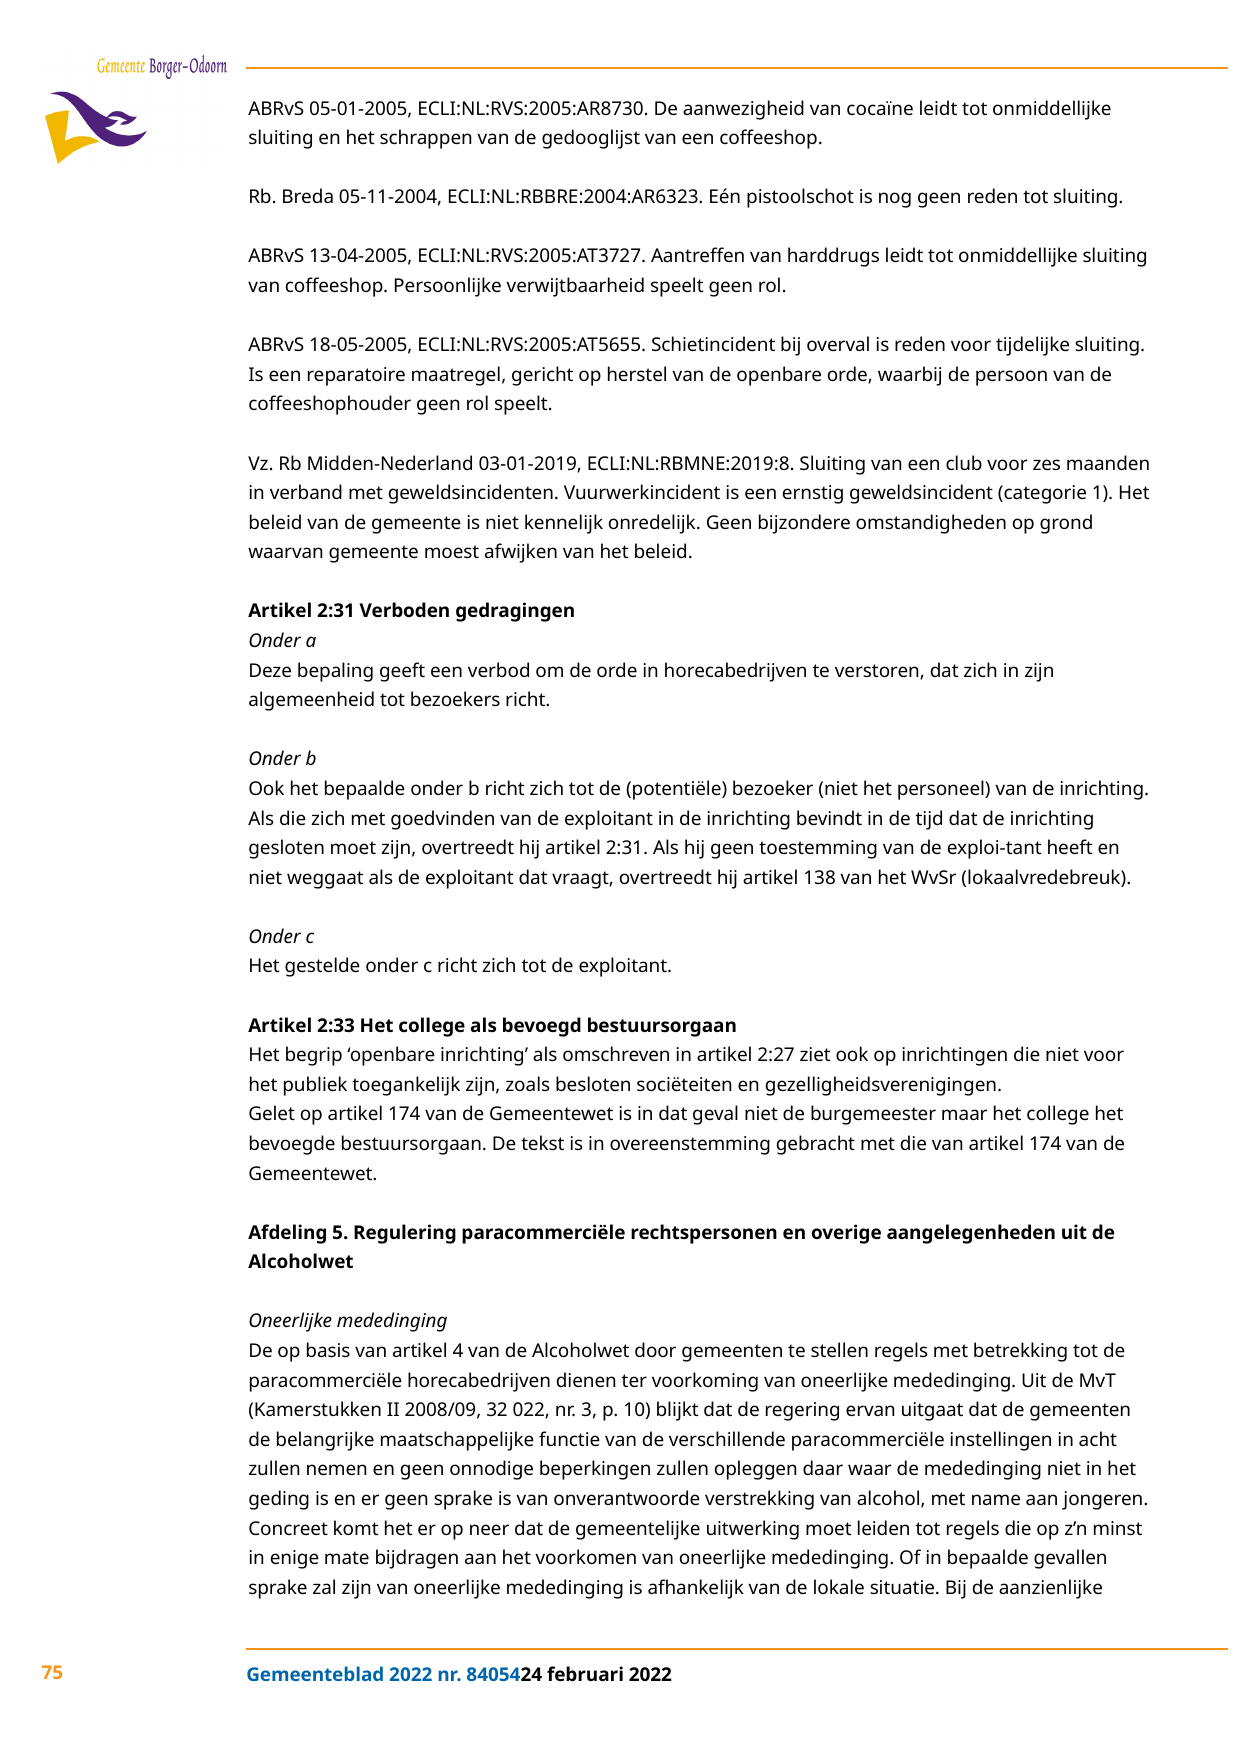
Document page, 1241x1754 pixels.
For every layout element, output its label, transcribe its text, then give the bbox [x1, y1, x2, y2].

text Onder a [248, 627, 1152, 653]
text Deze bepaling geeft een verbod om de orde in horecabedrijven te verstoren, dat zich in zijn algemeenheid tot bezoekers richt. [248, 657, 1152, 712]
text ABRvS 13-04-2005, ECLI:NL:RVS:2005:AT3727. Aantreffen van harddrugs leidt tot onmiddellijke sluiting van coffeeshop. Persoonlijke verwijtbaarheid speelt geen rol. [248, 243, 1152, 298]
text ABRvS 05-01-2005, ECLI:NL:RVS:2005:AR8730. De aanwezigheid van cocaïne leidt tot onmiddellijke sluiting en het schrappen van de gedooglijst van een coffeeshop. [248, 95, 1152, 150]
text Het gestelde onder c richt zich tot de exploitant. [248, 953, 1152, 978]
text De op basis van artikel 4 van de Alcoholwet door gemeenten te stellen regels met betrekking tot de paracommerciële horecabedrijven dienen ter voorkoming van oneerlijke mededinging. Uit de MvT (Kamerstukken II 2008/09, 32 022, nr. 3, p. 10) blijkt dat de regering ervan uitgaat dat de gemeenten de belangrijke maatschappelijke functie van de verschillende paracommerciële instellingen in acht zullen nemen en geen onnodige beperkingen zullen opleggen daar waar de mededinging niet in het geding is en er geen sprake is van onverantwoorde verstrekking van alcohol, met name aan jongeren. Concreet komt het er op neer dat de gemeentelijke uitwerking moet leiden tot regels die op z’n minst in enige mate bijdragen aan het voorkomen van oneerlijke mededinging. Of in bepaalde gevallen sprake zal zijn van oneerlijke mededinging is afhankelijk van de lokale situatie. Bij de aanzienlijke [248, 1337, 1152, 1600]
text Artikel 2:31 Verboden gedragingen [248, 598, 1152, 623]
text Afdeling 5. Regulering paracommerciële rechtspersonen en overige aangelegenheden uit de Alcoholwet [248, 1219, 1152, 1274]
text Oneerlijke mededinging [248, 1308, 1152, 1333]
text ABRvS 18-05-2005, ECLI:NL:RVS:2005:AT5655. Schietincident bij overval is reden voor tijdelijke sluiting. Is een reparatoire maatregel, gericht op herstel van de openbare orde, waarbij de persoon van de coffeeshophouder geen rol speelt. [248, 331, 1152, 416]
text Gelet op artikel 174 van de Gemeentewet is in dat geval niet de burgemeester maar het college het bevoegde bestuursorgaan. De tekst is in overeenstemming gebracht met die van artikel 174 van de Gemeentewet. [248, 1101, 1152, 1186]
text Rb. Breda 05-11-2004, ECLI:NL:RBBRE:2004:AR6323. Eén pistoolschot is nog geen reden tot sluiting. [248, 183, 1152, 209]
text Ook het bepaalde onder b richt zich tot de (potentiële) bezoeker (niet het personeel) van de inrichting. Als die zich met goedvinden van de exploitant in de inrichting bevindt in de tijd dat de inrichting gesloten moet zijn, overtreedt hij artikel 2:31. Als hij geen toestemming van de exploi-tant heeft en niet weggaat als de exploitant dat vraagt, overtreedt hij artikel 138 van het WvSr (lokaalvredebreuk). [248, 775, 1152, 890]
text Artikel 2:33 Het college als bevoegd bestuursorgaan [248, 1012, 1152, 1038]
text Onder b [248, 746, 1152, 771]
text Onder c [248, 923, 1152, 949]
text Vz. Rb Midden-Nederland 03-01-2019, ECLI:NL:RBMNE:2019:8. Sluiting van een club voor zes maanden in verband met geweldsincidenten. Vuurwerkincident is een ernstig geweldsincident (categorie 1). Het beleid van de gemeente is niet kennelijk onredelijk. Geen bijzondere omstandigheden op grond waarvan gemeente moest afwijken van het beleid. [248, 450, 1152, 564]
picture [41, 47, 231, 172]
text Het begrip ‘openbare inrichting’ als omschreven in artikel 2:27 ziet ook op inrichtingen die niet voor het publiek toegankelijk zijn, zoals besloten sociëteiten en gezelligheidsverenigingen. [248, 1041, 1152, 1097]
